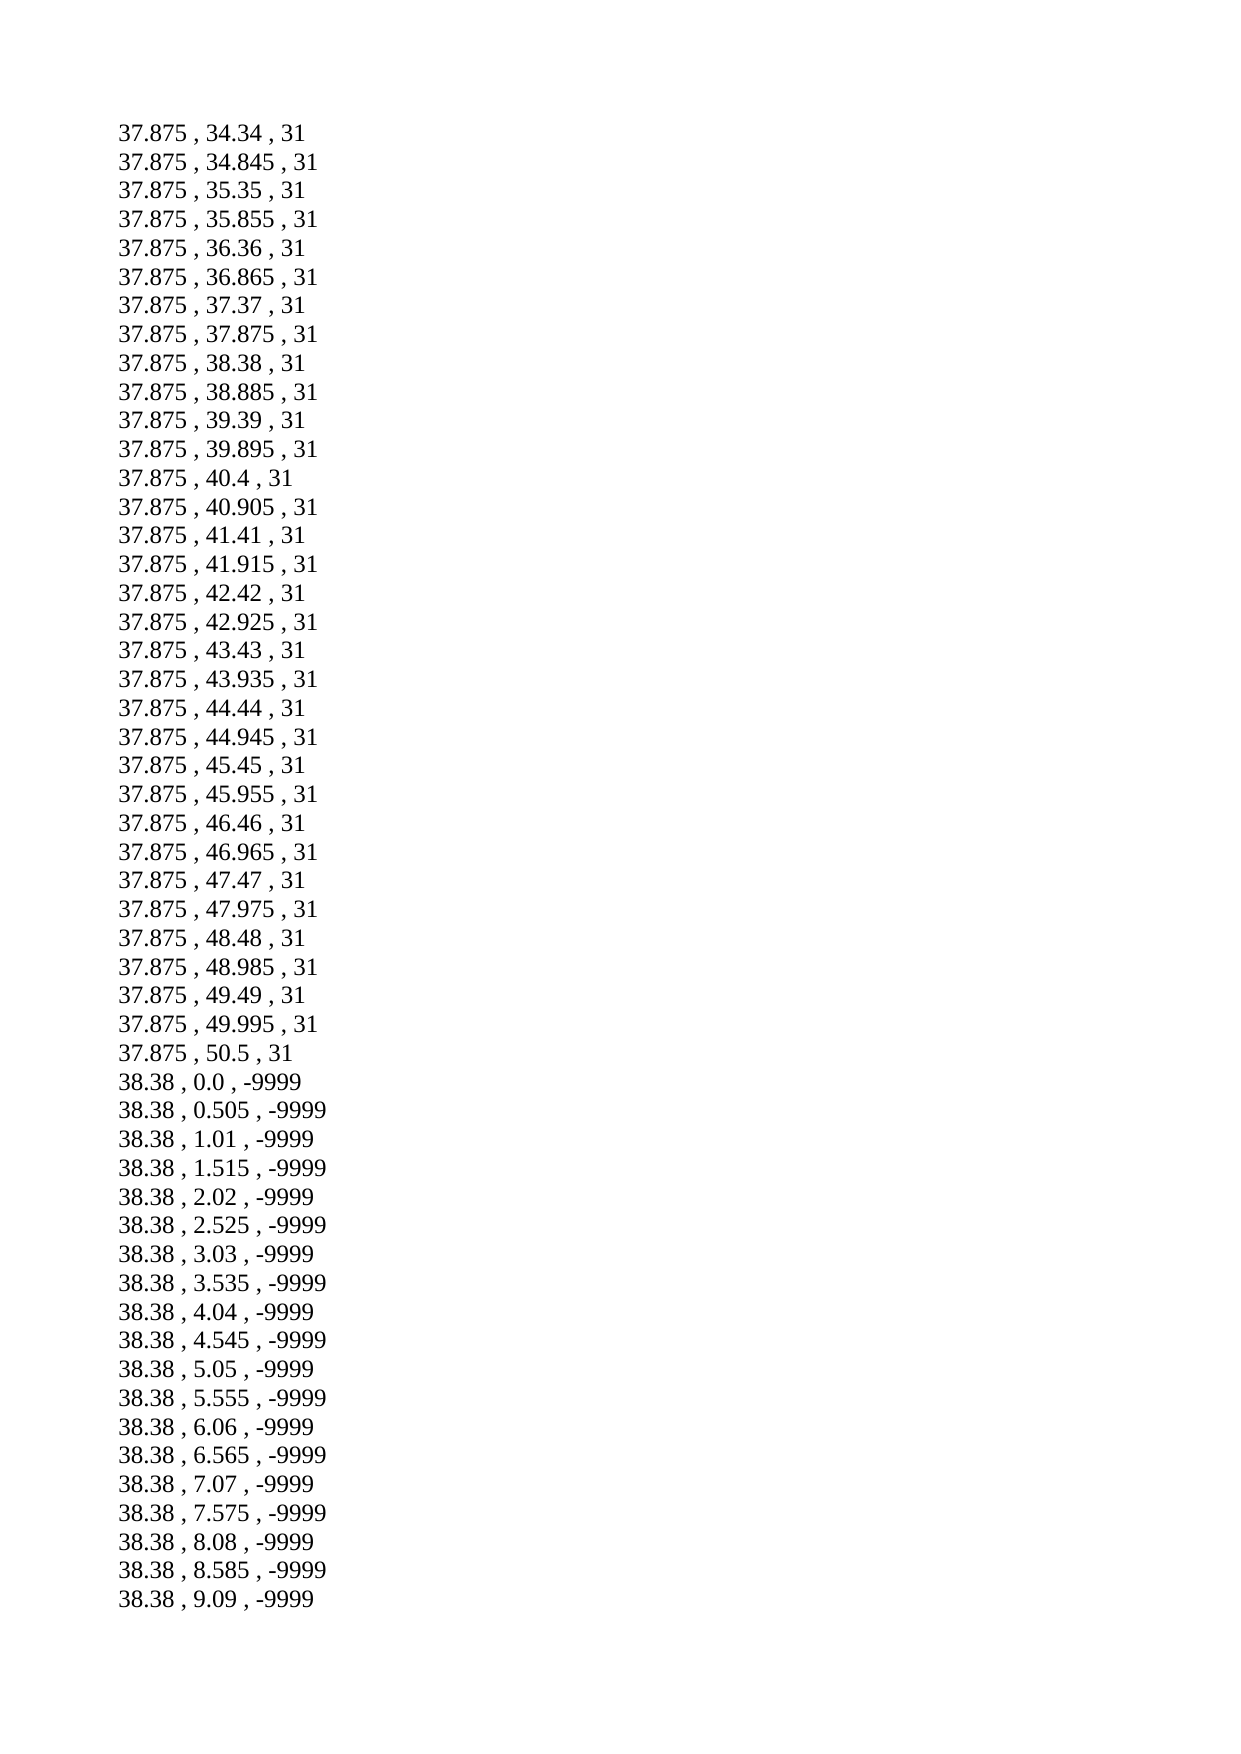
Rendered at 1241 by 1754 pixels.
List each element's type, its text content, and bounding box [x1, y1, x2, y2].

text 38.38 , 6.565 , -9999 [118, 1441, 1122, 1469]
text 37.875 , 42.42 , 31 [118, 578, 1122, 607]
text 38.38 , 8.585 , -9999 [118, 1556, 1122, 1584]
text 37.875 , 40.905 , 31 [118, 492, 1122, 521]
text 37.875 , 47.47 , 31 [118, 866, 1122, 894]
text 38.38 , 4.04 , -9999 [118, 1297, 1122, 1326]
text 38.38 , 8.08 , -9999 [118, 1527, 1122, 1556]
text 37.875 , 47.975 , 31 [118, 894, 1122, 923]
text 37.875 , 39.895 , 31 [118, 434, 1122, 463]
text 38.38 , 4.545 , -9999 [118, 1326, 1122, 1354]
text 37.875 , 34.34 , 31 [118, 118, 1122, 147]
text 37.875 , 38.38 , 31 [118, 348, 1122, 377]
text 38.38 , 7.575 , -9999 [118, 1498, 1122, 1527]
text 37.875 , 48.985 , 31 [118, 952, 1122, 981]
text 37.875 , 45.45 , 31 [118, 751, 1122, 779]
text 38.38 , 5.555 , -9999 [118, 1383, 1122, 1412]
text 38.38 , 0.0 , -9999 [118, 1067, 1122, 1096]
text 38.38 , 3.535 , -9999 [118, 1268, 1122, 1297]
text 37.875 , 42.925 , 31 [118, 607, 1122, 636]
text 37.875 , 36.865 , 31 [118, 262, 1122, 291]
text 37.875 , 37.37 , 31 [118, 291, 1122, 319]
text 37.875 , 43.935 , 31 [118, 664, 1122, 693]
text 37.875 , 49.995 , 31 [118, 1009, 1122, 1038]
text 37.875 , 40.4 , 31 [118, 463, 1122, 492]
text 37.875 , 49.49 , 31 [118, 981, 1122, 1009]
text 37.875 , 50.5 , 31 [118, 1038, 1122, 1067]
text 38.38 , 9.09 , -9999 [118, 1584, 1122, 1613]
text 38.38 , 5.05 , -9999 [118, 1354, 1122, 1383]
text 37.875 , 38.885 , 31 [118, 377, 1122, 406]
text 37.875 , 46.965 , 31 [118, 837, 1122, 866]
text 38.38 , 2.02 , -9999 [118, 1182, 1122, 1211]
text 37.875 , 43.43 , 31 [118, 636, 1122, 664]
text 38.38 , 6.06 , -9999 [118, 1412, 1122, 1441]
text 37.875 , 41.915 , 31 [118, 549, 1122, 578]
text 37.875 , 35.35 , 31 [118, 176, 1122, 204]
text 38.38 , 7.07 , -9999 [118, 1469, 1122, 1498]
text 37.875 , 44.44 , 31 [118, 693, 1122, 722]
text 37.875 , 39.39 , 31 [118, 406, 1122, 434]
text 37.875 , 37.875 , 31 [118, 319, 1122, 348]
text 38.38 , 0.505 , -9999 [118, 1096, 1122, 1124]
text 38.38 , 3.03 , -9999 [118, 1239, 1122, 1268]
text 38.38 , 1.515 , -9999 [118, 1153, 1122, 1182]
text 37.875 , 46.46 , 31 [118, 808, 1122, 837]
text 37.875 , 48.48 , 31 [118, 923, 1122, 952]
text 37.875 , 41.41 , 31 [118, 521, 1122, 549]
text 37.875 , 44.945 , 31 [118, 722, 1122, 751]
text 38.38 , 2.525 , -9999 [118, 1211, 1122, 1239]
text 37.875 , 34.845 , 31 [118, 147, 1122, 176]
text 37.875 , 35.855 , 31 [118, 204, 1122, 233]
text 37.875 , 36.36 , 31 [118, 233, 1122, 262]
text 37.875 , 45.955 , 31 [118, 779, 1122, 808]
text 38.38 , 1.01 , -9999 [118, 1124, 1122, 1153]
